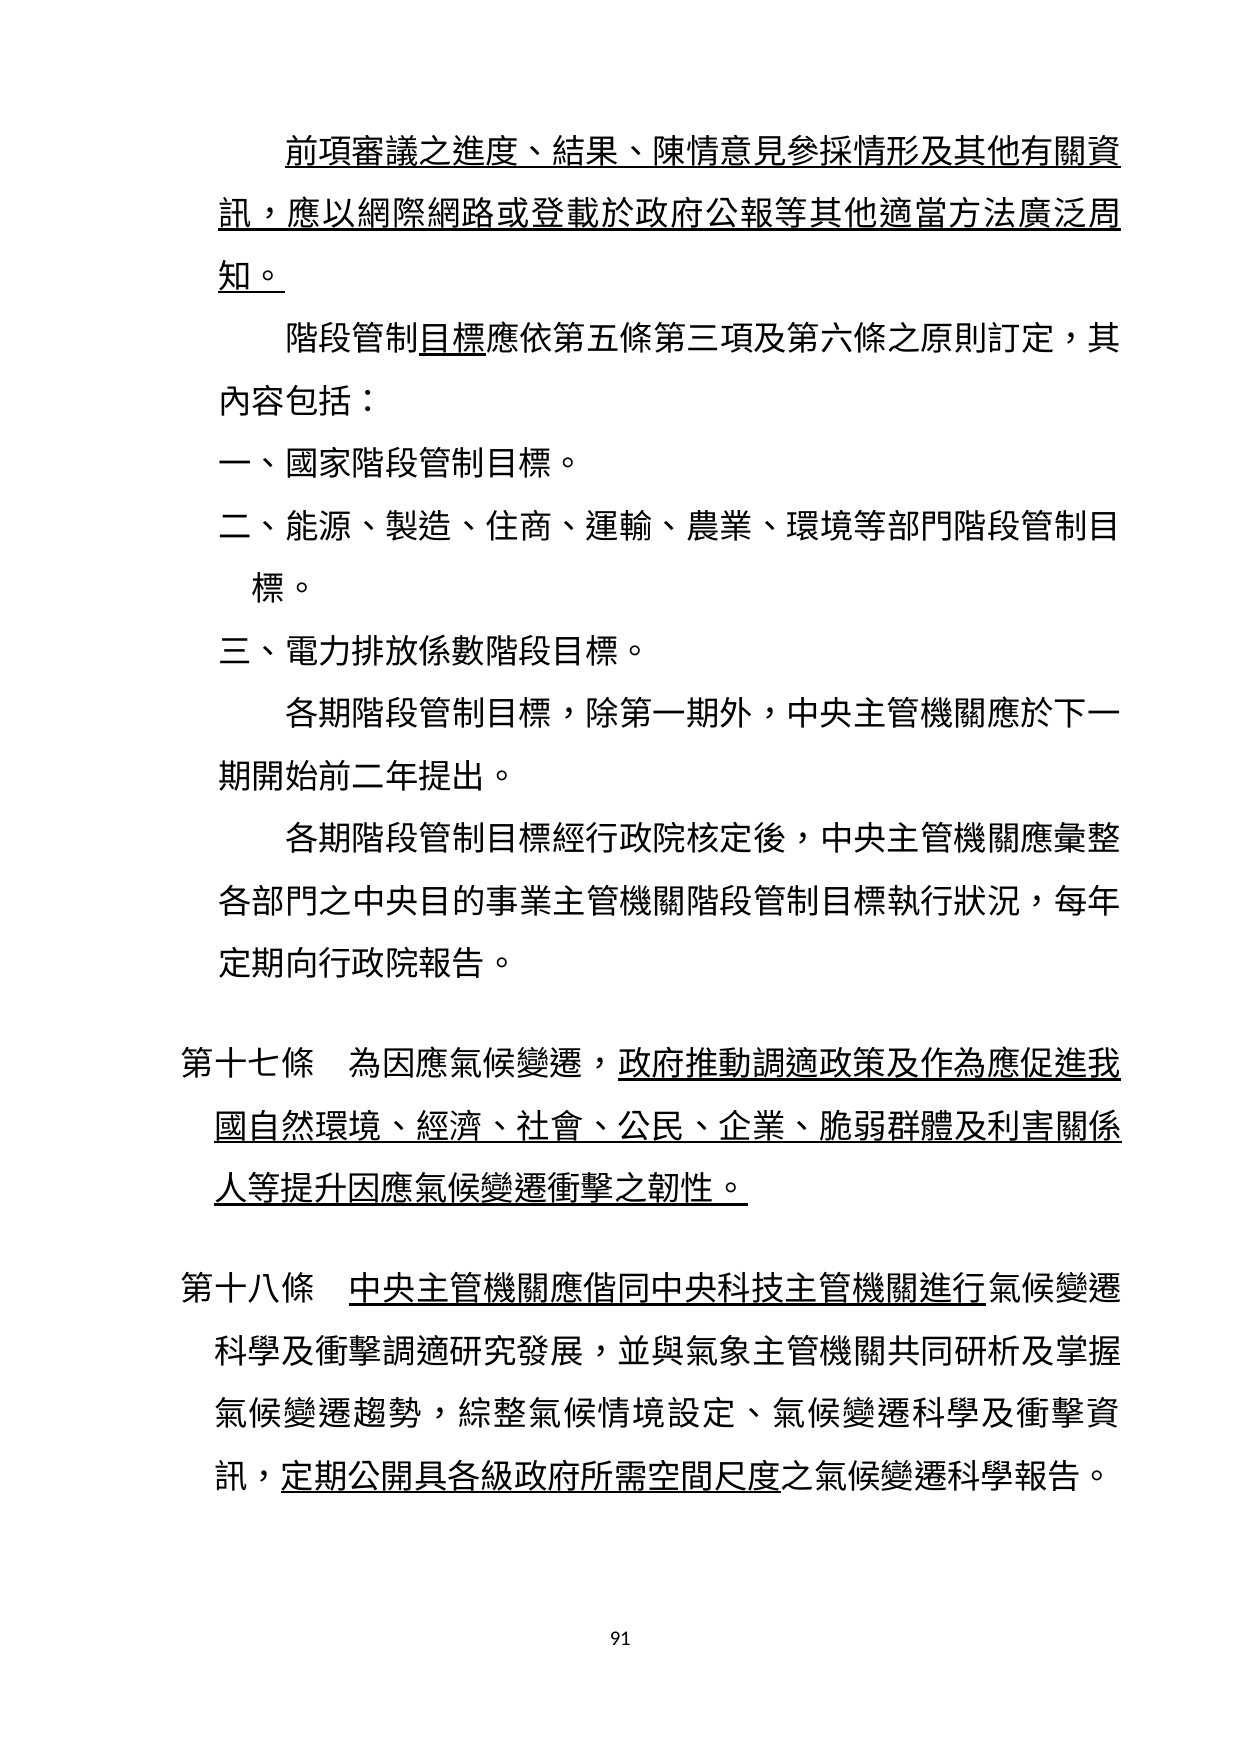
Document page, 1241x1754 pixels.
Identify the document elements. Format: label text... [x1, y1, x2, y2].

text 三、電力排放係數階段目標。 [218, 607, 1122, 669]
text 前項審議之進度、結果、陳情意見參採情形及其他有關資訊，應以網際網路或登載於政府公報等其他適當方法廣泛周知。 [218, 107, 1122, 294]
text 二、能源、製造、住商、運輸、農業、環境等部門階段管制目標。 [218, 482, 1122, 607]
text 一、國家階段管制目標。 [218, 419, 1122, 482]
text 第十七條 為因應氣候變遷，政府推動調適政策及作為應促進我國自然環境、經濟、社會、公民、企業、脆弱群體及利害關係人等提升因應氣候變遷衝擊之韌性。 [181, 1019, 1122, 1207]
text 各期階段管制目標經行政院核定後，中央主管機關應彙整各部門之中央目的事業主管機關階段管制目標執行狀況，每年定期向行政院報告。 [218, 794, 1122, 982]
text 第十八條 中央主管機關應偕同中央科技主管機關進行氣候變遷科學及衝擊調適研究發展，並與氣象主管機關共同研析及掌握氣候變遷趨勢，綜整氣候情境設定、氣候變遷科學及衝擊資訊，定期公開具各級政府所需空間尺度之氣候變遷科學報告。 [181, 1244, 1122, 1494]
text 階段管制目標應依第五條第三項及第六條之原則訂定，其內容包括： [218, 294, 1122, 419]
text 各期階段管制目標，除第一期外，中央主管機關應於下一期開始前二年提出。 [218, 669, 1122, 794]
